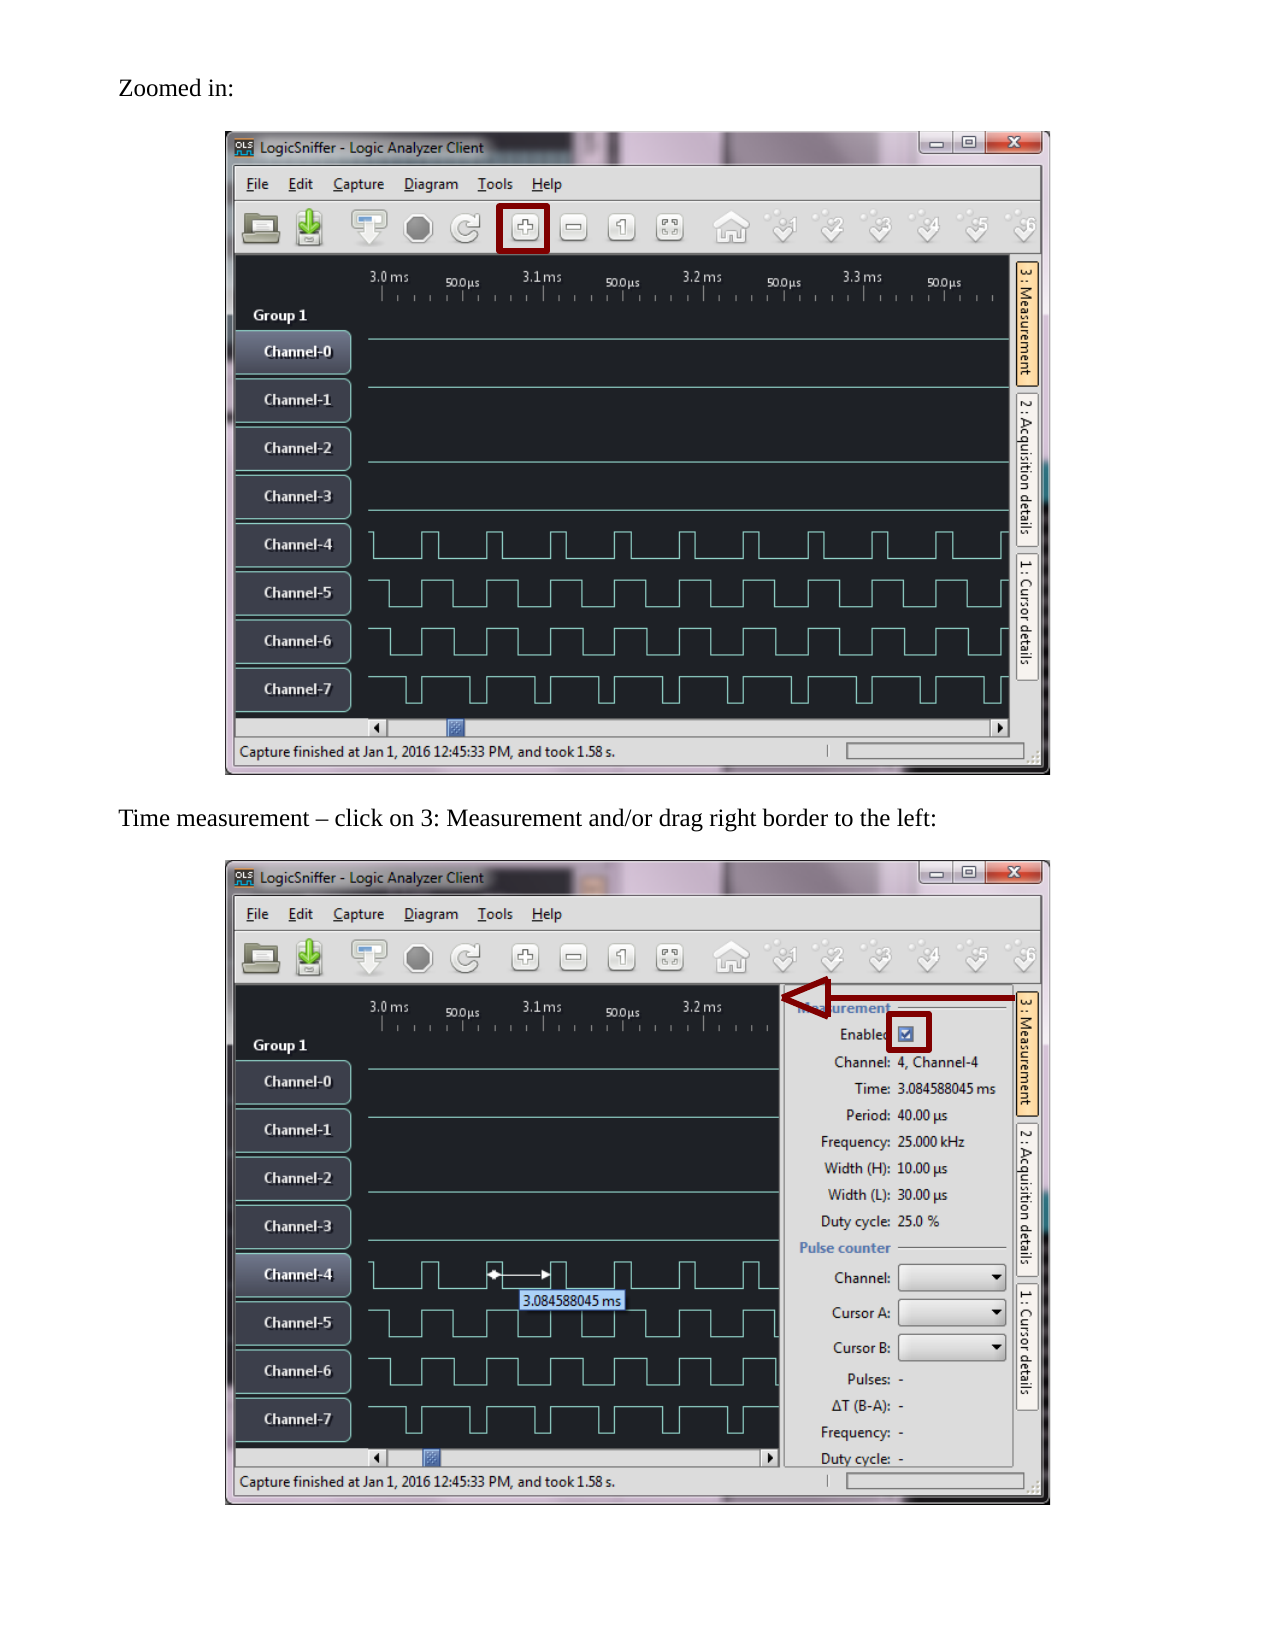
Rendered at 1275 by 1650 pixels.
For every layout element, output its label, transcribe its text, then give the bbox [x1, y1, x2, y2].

text Zoomed in: [118, 73, 1157, 102]
picture [225, 131, 1050, 775]
picture [225, 860, 1050, 1505]
text Time measurement – click on 3: Measurement and/or drag right border to the left: [118, 803, 1157, 832]
